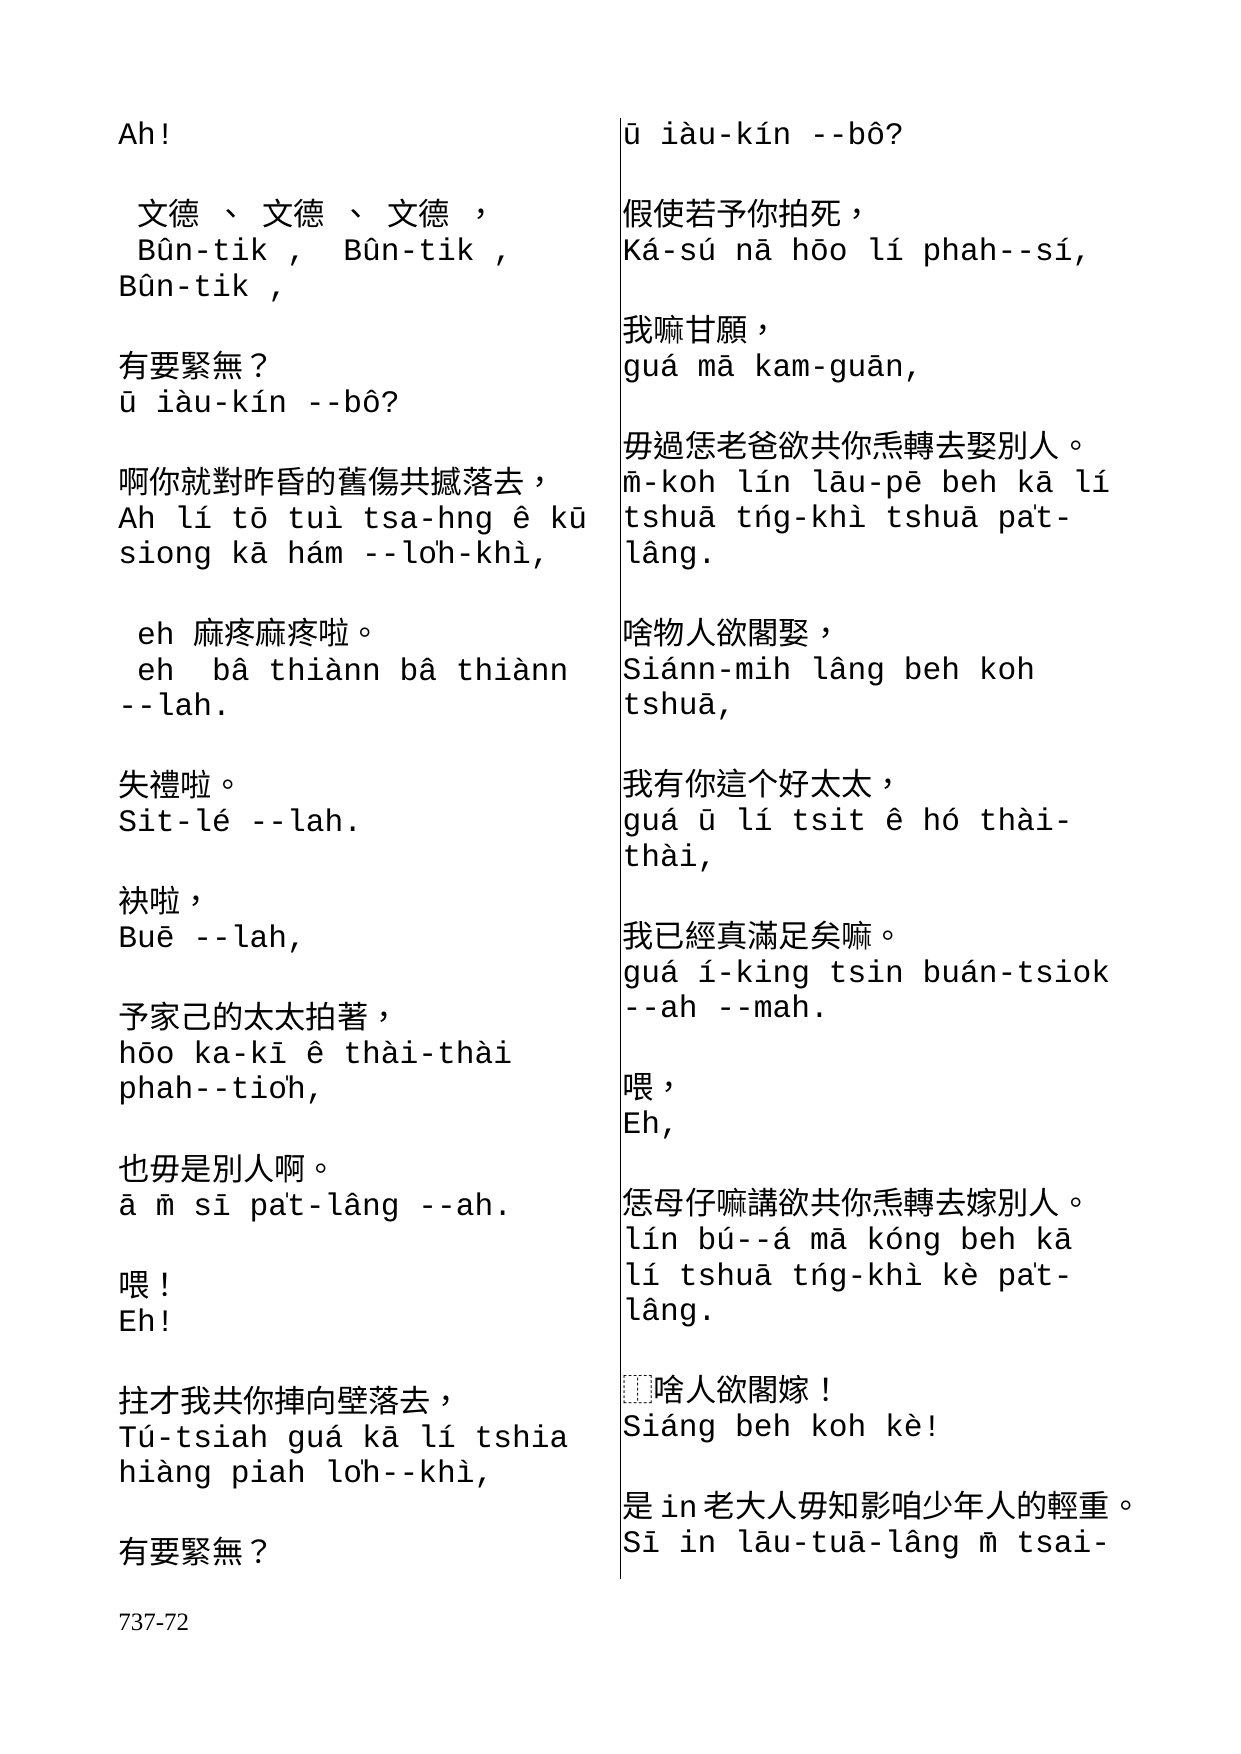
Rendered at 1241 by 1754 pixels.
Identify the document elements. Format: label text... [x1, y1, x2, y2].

text 喂， [622, 1062, 1122, 1107]
text 予家己的太太拍著， [118, 992, 618, 1037]
text Sit-lé --lah. [118, 805, 618, 841]
text Siáng beh koh kè! [622, 1410, 1122, 1446]
text Ah! [118, 118, 618, 153]
text 也毋是別人啊。 [118, 1144, 618, 1189]
text 我嘛甘願， [622, 305, 1122, 350]
text m̄-koh lín lāu-pē beh kā lí tshuā tńg-khì tshuā pa̍t-lâng. [622, 466, 1122, 572]
text Buē --lah, [118, 921, 618, 957]
text 有要緊無？ [118, 341, 618, 386]
text 我已經真滿足矣嘛。 [622, 911, 1122, 956]
text ū iàu-kín --bô? [118, 386, 618, 421]
text 袂啦， [118, 876, 618, 921]
text 喂！ [118, 1260, 618, 1305]
text Eh! [118, 1305, 618, 1340]
text ā m̄ sī pa̍t-lâng --ah. [118, 1189, 618, 1224]
text 有要緊無？ [118, 1527, 618, 1572]
text Bûn-tik , Bûn-tik , Bûn-tik , [118, 234, 618, 305]
text hōo ka-kī ê thài-thài phah--tio̍h, [118, 1037, 618, 1108]
text lín bú--á mā kóng beh kā lí tshuā tńg-khì kè pa̍t-lâng. [622, 1223, 1122, 1330]
text 假使若予你拍死， [622, 189, 1122, 234]
text 拄才我共你捙向壁落去， [118, 1376, 618, 1421]
text Sī in lāu-tuā-lâng m̄ tsai- [622, 1527, 1122, 1562]
text Ká-sú nā hōo lí phah--sí, [622, 234, 1122, 269]
text 毋過恁老爸欲共你𤆬轉去娶別人。 [622, 421, 1122, 466]
text 恁母仔嘛講欲共你𤆬轉去嫁別人。 [622, 1178, 1122, 1223]
text guá mā kam-guān, [622, 350, 1122, 386]
text guá í-king tsin buán-tsiok --ah --mah. [622, 956, 1122, 1027]
text eh 麻疼麻疼啦。 [118, 608, 618, 654]
text 啥物人欲閣娶， [622, 608, 1122, 653]
text 我有你這个好太太， [622, 759, 1122, 804]
text guá ū lí tsit ê hó thài-thài, [622, 804, 1122, 875]
text Siánn-mih lâng beh koh tshuā, [622, 653, 1122, 724]
text 啊你就對昨昏的舊傷共撼落去， [118, 457, 618, 502]
text eh bâ thiànn bâ thiànn --lah. [118, 654, 618, 725]
text ⿰啥人欲閣嫁！ [622, 1365, 1122, 1410]
text Ah lí tō tuì tsa-hng ê kū siong kā hám --lo̍h-khì, [118, 502, 618, 573]
text ū iàu-kín --bô? [622, 118, 1122, 153]
text 失禮啦。 [118, 760, 618, 805]
text Eh, [622, 1107, 1122, 1143]
text 文德 、 文德 、 文德 ， [118, 189, 618, 234]
text Tú-tsiah guá kā lí tshia hiàng piah lo̍h--khì, [118, 1421, 618, 1492]
text 是in老大人毋知影咱少年人的輕重。 [622, 1481, 1122, 1527]
